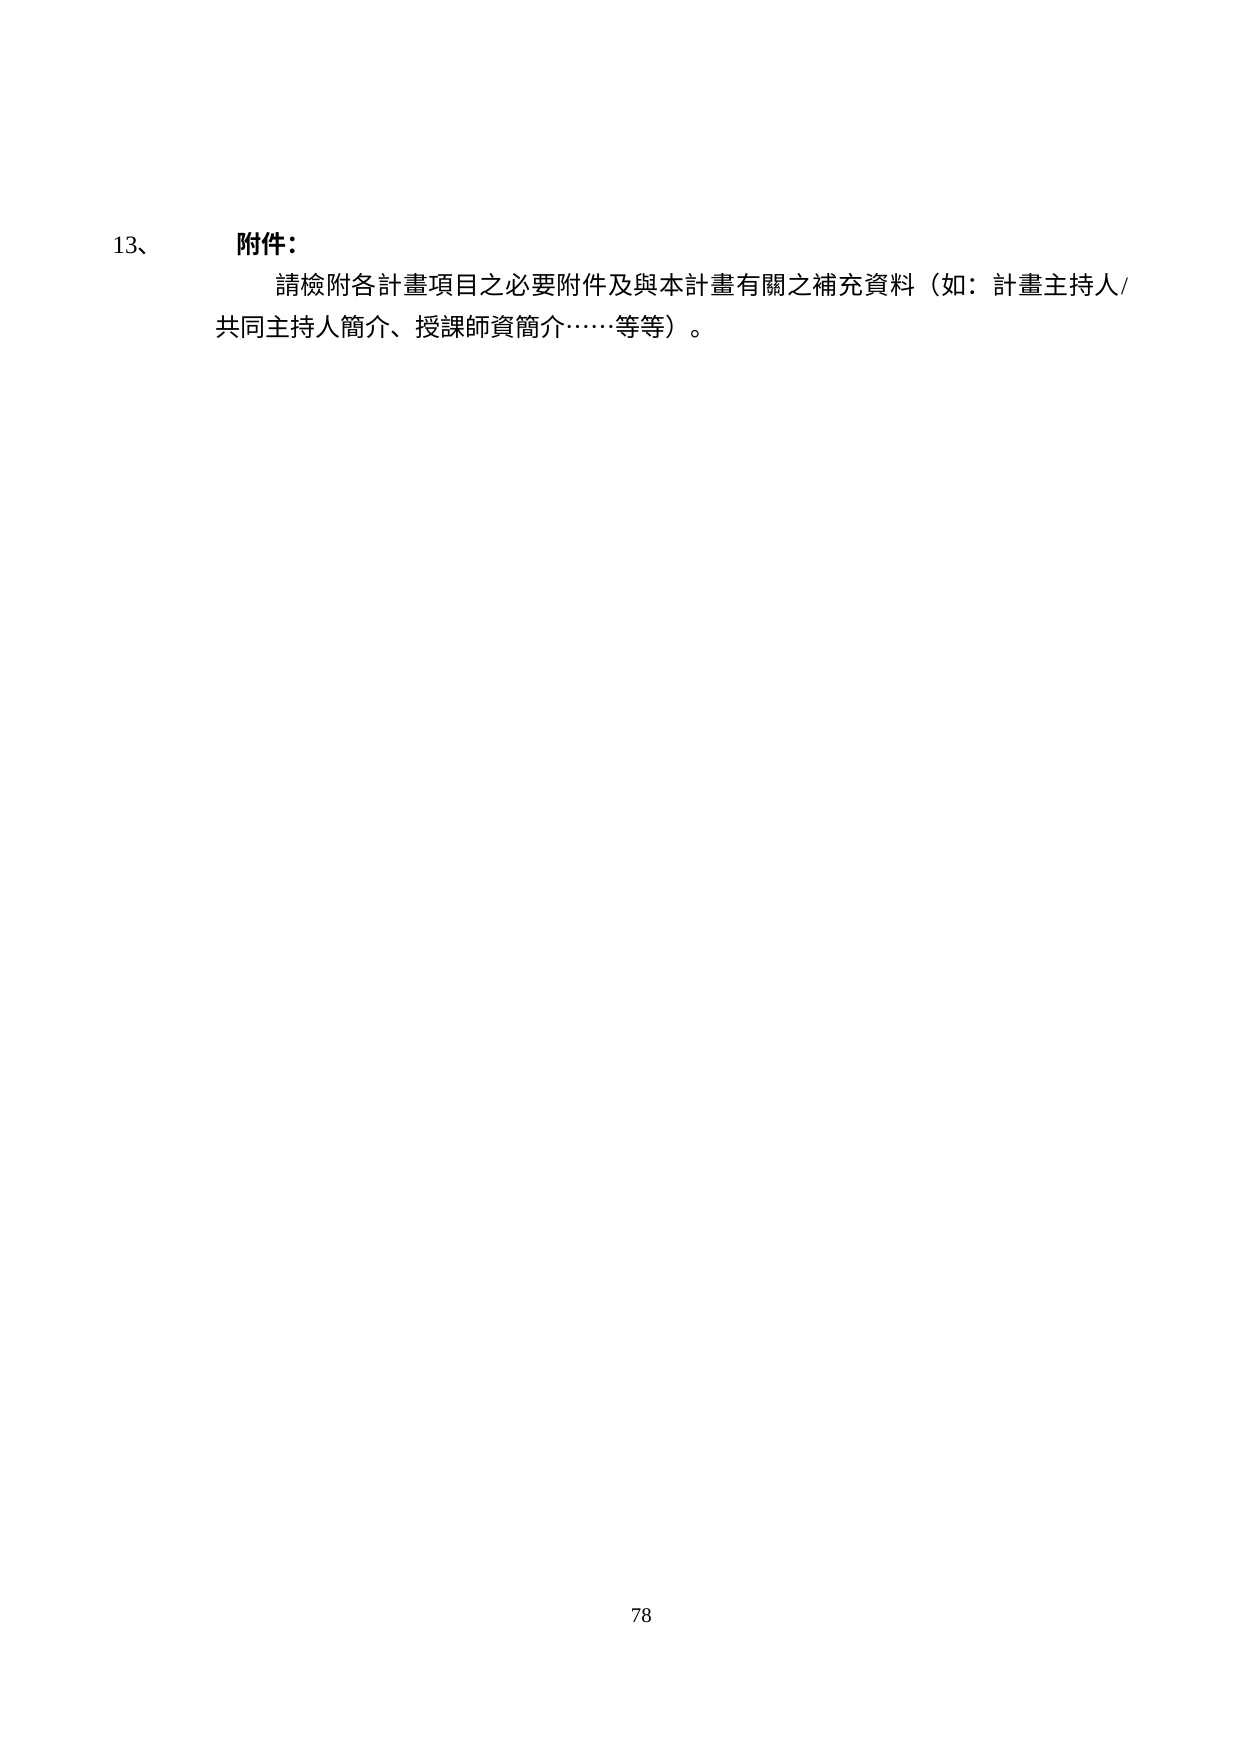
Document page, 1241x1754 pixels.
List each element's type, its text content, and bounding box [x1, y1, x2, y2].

text 請檢附各計畫項目之必要附件及與本計畫有關之補充資料（如：計畫主持人/共同主持人簡介、授課師資簡介……等等）。 [216, 266, 1128, 344]
list 附件： [112, 224, 1128, 260]
